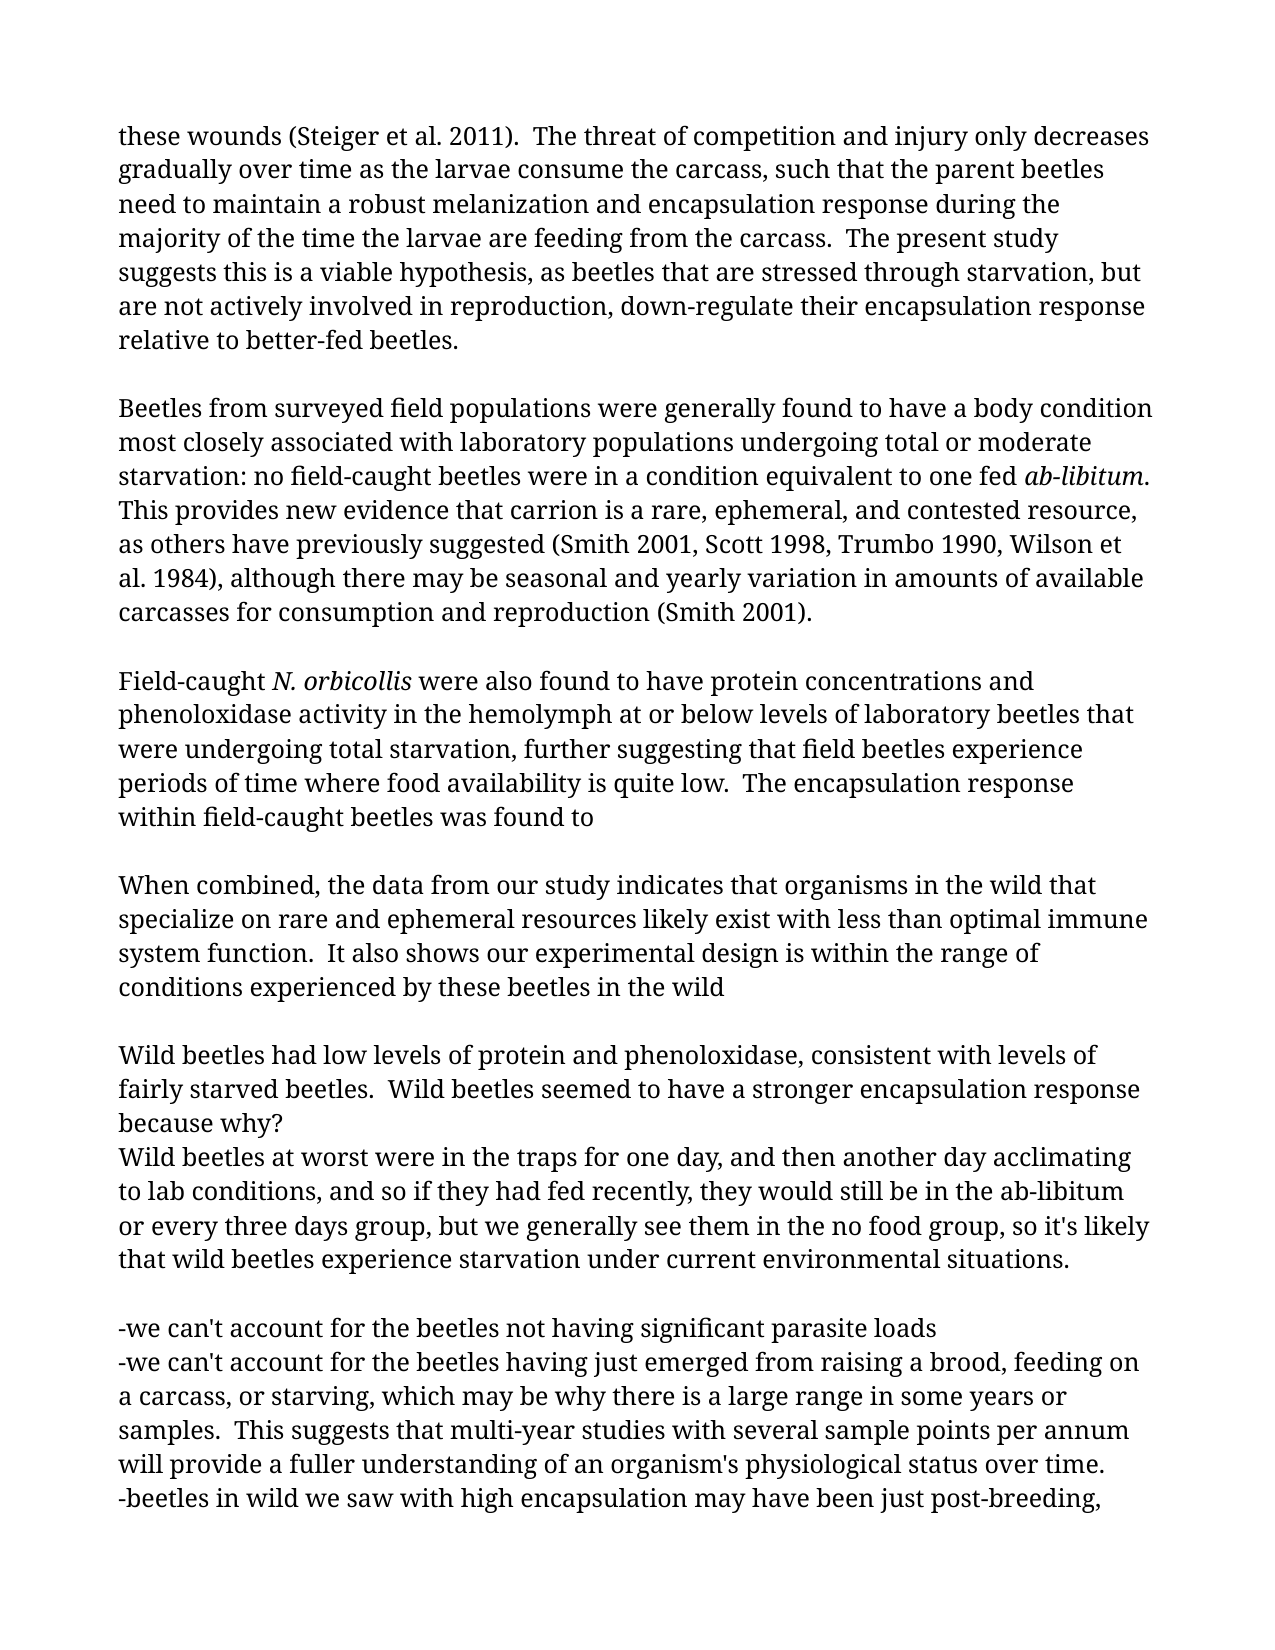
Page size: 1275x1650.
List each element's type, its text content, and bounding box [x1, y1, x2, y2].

text -we can't account for the beetles having just emerged from raising a brood, feeding on a carcass, or starving, which may be why there is a large range in some years or samples. This suggests that multi-year studies with several sample points per annum will provide a fuller understanding of an organism's physiological status over time. [118, 1344, 1157, 1481]
text Field-caught N. orbicollis were also found to have protein concentrations and phenoloxidase activity in the hemolymph at or below levels of laboratory beetles that were undergoing total starvation, further suggesting that field beetles experience periods of time where food availability is quite low. The encapsulation response within field-caught beetles was found to [118, 663, 1157, 833]
text Wild beetles at worst were in the traps for one day, and then another day acclimating to lab conditions, and so if they had fed recently, they would still be in the ab-libitum or every three days group, but we generally see them in the no food group, so it's likely that wild beetles experience starvation under current environmental situations. [118, 1140, 1157, 1276]
text When combined, the data from our study indicates that organisms in the wild that specialize on rare and ephemeral resources likely exist with less than optimal immune system function. It also shows our experimental design is within the range of conditions experienced by these beetles in the wild [118, 867, 1157, 1004]
text Beetles from surveyed field populations were generally found to have a body condition most closely associated with laboratory populations undergoing total or moderate starvation: no field-caught beetles were in a condition equivalent to one fed ab-libitum. This provides new evidence that carrion is a rare, ephemeral, and contested resource, as others have previously suggested (Smith 2001, Scott 1998, Trumbo 1990, Wilson et al. 1984), although there may be seasonal and yearly variation in amounts of available carcasses for consumption and reproduction (Smith 2001). [118, 391, 1157, 629]
text -beetles in wild we saw with high encapsulation may have been just post-breeding, [118, 1481, 1157, 1515]
text Wild beetles had low levels of protein and phenoloxidase, consistent with levels of fairly starved beetles. Wild beetles seemed to have a stronger encapsulation response because why? [118, 1038, 1157, 1140]
text these wounds (Steiger et al. 2011). The threat of competition and injury only decreases gradually over time as the larvae consume the carcass, such that the parent beetles need to maintain a robust melanization and encapsulation response during the majority of the time the larvae are feeding from the carcass. The present study suggests this is a viable hypothesis, as beetles that are stressed through starvation, but are not actively involved in reproduction, down-regulate their encapsulation response relative to better-fed beetles. [118, 118, 1157, 357]
text -we can't account for the beetles not having significant parasite loads [118, 1310, 1157, 1344]
